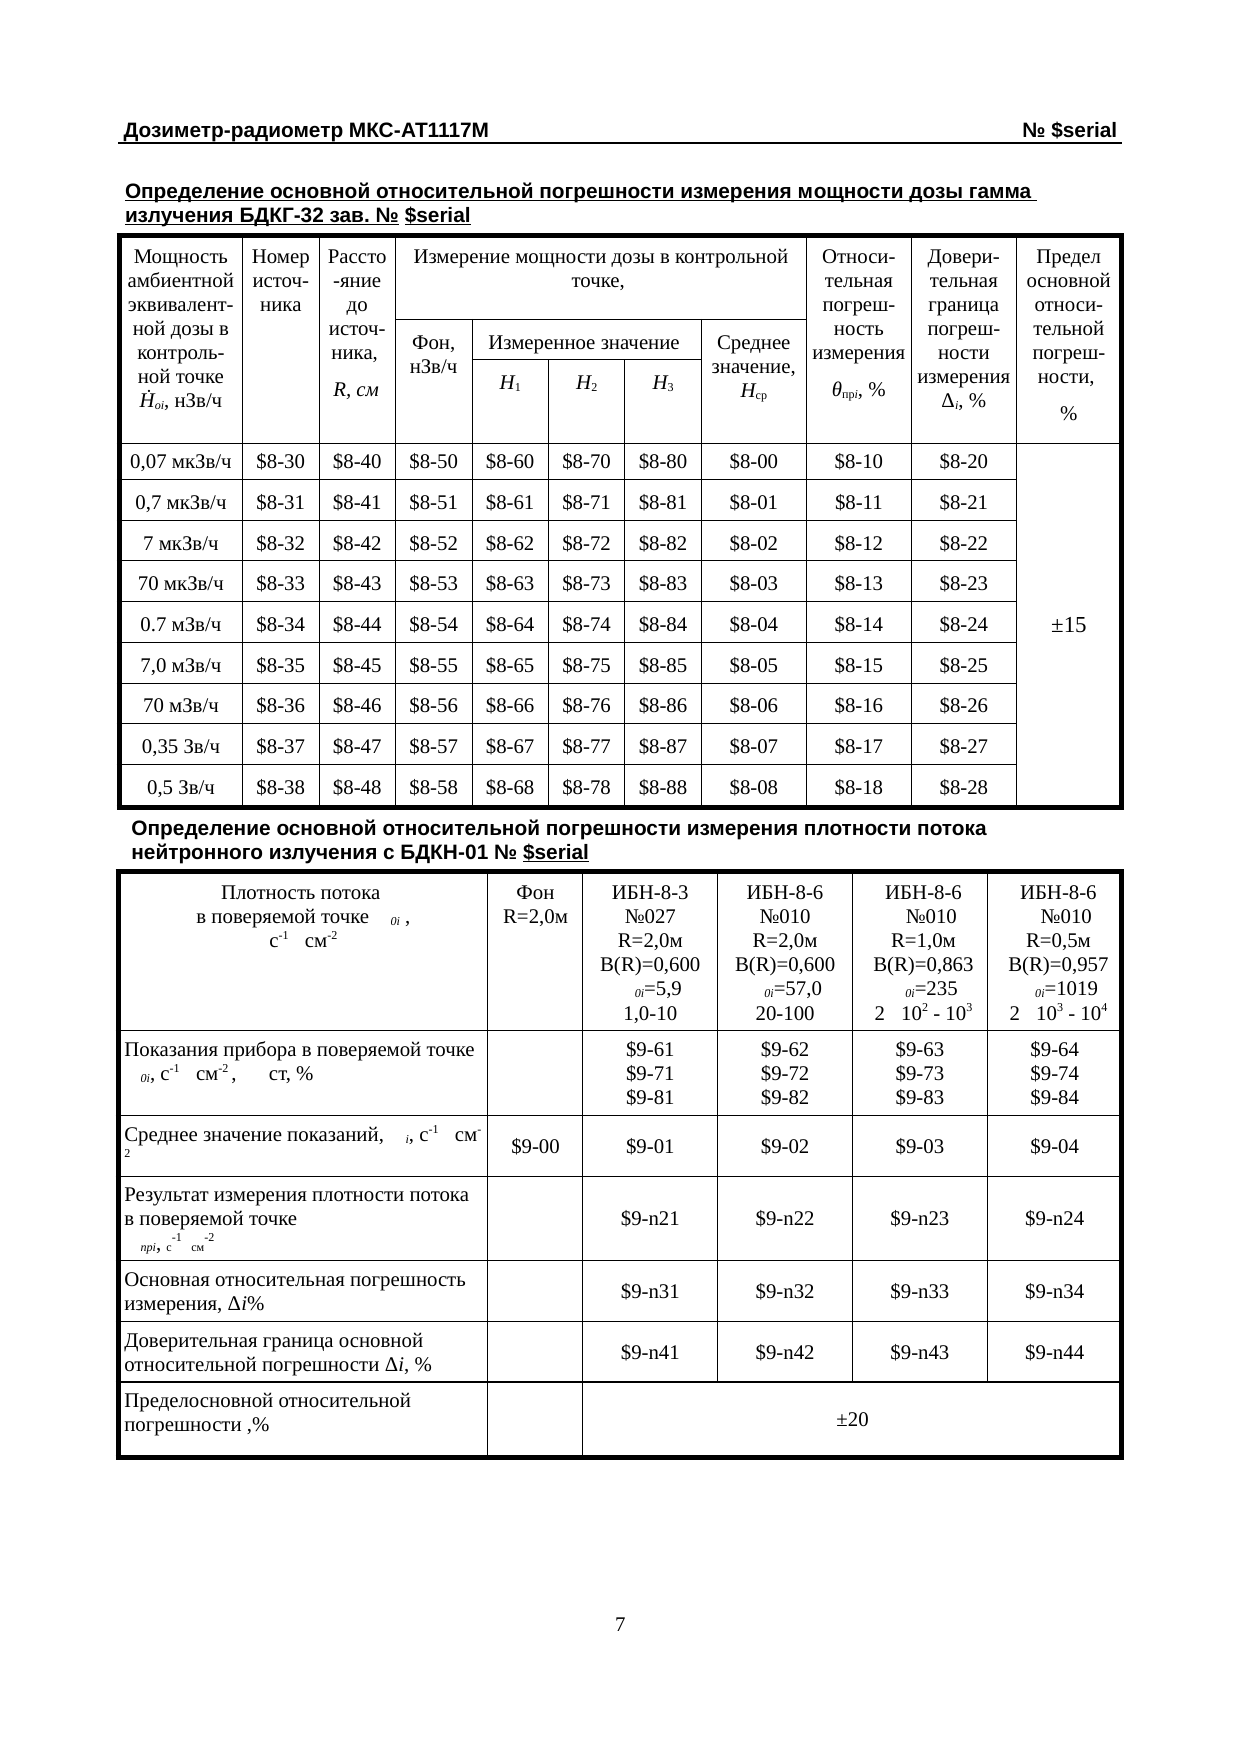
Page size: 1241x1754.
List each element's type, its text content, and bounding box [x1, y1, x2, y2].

table_cell $9-n22 [718, 1177, 852, 1260]
table_cell H1 [473, 360, 548, 443]
table_cell $9-n42 [718, 1322, 852, 1381]
table_cell $8-82 [625, 521, 701, 560]
table_cell $8-05 [702, 643, 806, 682]
table_cell Относи-тельная погреш-ность измерения θпрi, % [807, 238, 911, 443]
table_cell $8-56 [396, 684, 472, 723]
table_cell $9-62 $9-72 $9-82 [718, 1031, 852, 1115]
table_cell Рассто-яние до источ-ника, R, см [320, 238, 395, 443]
table_cell $9-03 [853, 1116, 987, 1176]
table_cell Предел основной относи-тельной погреш-ности, % [1017, 238, 1119, 443]
table_cell $8-43 [320, 561, 395, 601]
table_cell Фон, нЗв/ч [396, 320, 472, 443]
table_cell ИБН-8-6 №010 R=2,0м B(R)=0,600 0i=57,0 20-100 [718, 874, 852, 1030]
table_cell ИБН-8-6 №010 R=1,0м B(R)=0,863 0i=235 2102 - 103 [853, 874, 987, 1030]
table_cell $8-53 [396, 561, 472, 601]
table_cell $8-83 [625, 561, 701, 601]
table_cell $8-28 [912, 765, 1016, 804]
table_cell 0,35 Зв/ч [122, 724, 242, 764]
table_cell 7 мкЗв/ч [122, 521, 242, 560]
table_cell $9-63 $9-73 $9-83 [853, 1031, 987, 1115]
table_cell $9-64 $9-74 $9-84 [988, 1031, 1119, 1115]
table_cell $8-33 [243, 561, 319, 601]
table_cell Доверительная граница основной относительной погрешности Δi, % [121, 1322, 487, 1381]
table_cell $8-03 [702, 561, 806, 601]
table_cell $9-02 [718, 1116, 852, 1176]
table_cell $8-25 [912, 643, 1016, 682]
table_cell [488, 1322, 582, 1381]
table_cell ±20 [583, 1383, 1119, 1454]
table_cell $9-n33 [853, 1261, 987, 1321]
table_cell $8-34 [243, 602, 319, 642]
table_cell $8-21 [912, 480, 1016, 519]
table_cell Среднее значение, Hср [702, 320, 806, 443]
table_cell $8-08 [702, 765, 806, 804]
table_cell 0.7 мЗв/ч [122, 602, 242, 642]
table_cell $9-n23 [853, 1177, 987, 1260]
table_cell $8-45 [320, 643, 395, 682]
table_cell [488, 1261, 582, 1321]
table_cell ИБН-8-3 №027 R=2,0м B(R)=0,600 0i=5,9 1,0-10 [583, 874, 717, 1030]
table_cell $9-01 [583, 1116, 717, 1176]
table_header Определение основной относительной погрешности измерения мощности дозы гамма излучения БДКГ-32 зав. № $serial [119, 174, 1121, 233]
table_cell $8-51 [396, 480, 472, 519]
table_cell $9-n24 [988, 1177, 1119, 1260]
table_cell $8-75 [549, 643, 624, 682]
table_cell $8-15 [807, 643, 911, 682]
table_cell $8-04 [702, 602, 806, 642]
table_cell $8-31 [243, 480, 319, 519]
table_cell $8-20 [912, 444, 1016, 479]
table_cell $8-11 [807, 480, 911, 519]
table_cell $8-88 [625, 765, 701, 804]
table_cell $9-n43 [853, 1322, 987, 1381]
table_cell $8-78 [549, 765, 624, 804]
table_cell $9-00 [488, 1116, 582, 1176]
table_cell $8-72 [549, 521, 624, 560]
table_cell $8-00 [702, 444, 806, 479]
table_cell $8-60 [473, 444, 548, 479]
table_cell $8-41 [320, 480, 395, 519]
table_cell Среднее значение показаний, i, с-1см-2 [121, 1116, 487, 1176]
table_cell $9-n32 [718, 1261, 852, 1321]
table_cell $8-74 [549, 602, 624, 642]
table_cell $8-16 [807, 684, 911, 723]
table_cell $8-62 [473, 521, 548, 560]
table_cell $8-10 [807, 444, 911, 479]
table_cell $9-04 [988, 1116, 1119, 1176]
table_cell Основная относительная погрешность измерения, Δi% [121, 1261, 487, 1321]
table_cell $8-87 [625, 724, 701, 764]
table_cell $8-36 [243, 684, 319, 723]
table_cell H3 [625, 360, 701, 443]
table_cell $8-17 [807, 724, 911, 764]
table_cell $8-44 [320, 602, 395, 642]
table_cell [488, 1031, 582, 1115]
table_cell $8-70 [549, 444, 624, 479]
table_cell Номер источ-ника [243, 238, 319, 443]
table_cell $8-66 [473, 684, 548, 723]
table_cell $8-06 [702, 684, 806, 723]
table_cell $8-37 [243, 724, 319, 764]
table_cell $8-76 [549, 684, 624, 723]
table_cell $8-26 [912, 684, 1016, 723]
table_cell $8-64 [473, 602, 548, 642]
table_cell $8-52 [396, 521, 472, 560]
table_cell $8-14 [807, 602, 911, 642]
table_cell $9-n21 [583, 1177, 717, 1260]
table_cell Фон R=2,0м [488, 874, 582, 1030]
table_cell [488, 1177, 582, 1260]
table_header Определение основной относительной погрешности измерения плотности потока нейтронного излучения с БДКН-01 № $serial [118, 810, 1122, 869]
table_cell 0,07 мкЗв/ч [122, 444, 242, 479]
table_cell $8-61 [473, 480, 548, 519]
table_cell $9-n34 [988, 1261, 1119, 1321]
table_cell Пределосновной относительной погрешности ,% [121, 1383, 487, 1454]
table_cell $8-27 [912, 724, 1016, 764]
table_cell $8-30 [243, 444, 319, 479]
table_cell Измерение мощности дозы в контрольной точке, [396, 238, 806, 319]
table_cell $8-63 [473, 561, 548, 601]
table_cell $8-58 [396, 765, 472, 804]
table_cell Показания прибора в поверяемой точке 0i, с-1см-2 ,ст, % [121, 1031, 487, 1115]
table_cell $8-23 [912, 561, 1016, 601]
table_cell Результат измерения плотности потока в поверяемой точке npi, с-1см-2 [121, 1177, 487, 1260]
table_cell $8-73 [549, 561, 624, 601]
table_cell $8-01 [702, 480, 806, 519]
table_cell $9-n41 [583, 1322, 717, 1381]
table_cell $9-61 $9-71 $9-81 [583, 1031, 717, 1115]
table_cell $8-35 [243, 643, 319, 682]
table_cell $8-77 [549, 724, 624, 764]
table_cell $8-71 [549, 480, 624, 519]
table_cell $8-84 [625, 602, 701, 642]
table_cell $8-46 [320, 684, 395, 723]
table_cell Довери-тельная граница погреш-ности измерения Δi, % [912, 238, 1016, 443]
table_cell $8-68 [473, 765, 548, 804]
table_cell ±15 [1017, 444, 1119, 804]
table_cell $8-42 [320, 521, 395, 560]
table_cell $8-54 [396, 602, 472, 642]
table_cell $8-32 [243, 521, 319, 560]
table_cell Плотность потока в поверяемой точке 0i , с-1см-2 [121, 874, 487, 1030]
table_cell ИБН-8-6 №010 R=0,5м B(R)=0,957 0i=1019 2103 - 104 [988, 874, 1119, 1030]
table_cell $8-67 [473, 724, 548, 764]
table_cell $8-85 [625, 643, 701, 682]
table_cell [488, 1383, 582, 1454]
table_cell H2 [549, 360, 624, 443]
table_cell 70 мкЗв/ч [122, 561, 242, 601]
table_cell 0,5 Зв/ч [122, 765, 242, 804]
table_cell $8-38 [243, 765, 319, 804]
table_cell $8-48 [320, 765, 395, 804]
table_cell $8-50 [396, 444, 472, 479]
table_cell $8-13 [807, 561, 911, 601]
table_cell Мощность амбиентной эквивалент-ной дозы в контроль-ной точке Ḣoi, нЗв/ч [122, 238, 242, 443]
table_cell $9-n31 [583, 1261, 717, 1321]
table_cell $8-57 [396, 724, 472, 764]
table_cell $8-80 [625, 444, 701, 479]
table_cell $8-40 [320, 444, 395, 479]
table_cell 70 мЗв/ч [122, 684, 242, 723]
table_cell $8-65 [473, 643, 548, 682]
table_cell $8-81 [625, 480, 701, 519]
table_cell $8-12 [807, 521, 911, 560]
table_cell $8-47 [320, 724, 395, 764]
table_cell 7,0 мЗв/ч [122, 643, 242, 682]
table_cell $8-86 [625, 684, 701, 723]
table_cell $8-07 [702, 724, 806, 764]
table_cell $8-55 [396, 643, 472, 682]
table_cell $8-24 [912, 602, 1016, 642]
table_cell $8-22 [912, 521, 1016, 560]
table_cell $9-n44 [988, 1322, 1119, 1381]
table_cell Измеренное значение [473, 320, 701, 359]
table_cell $8-02 [702, 521, 806, 560]
table_cell 0,7 мкЗв/ч [122, 480, 242, 519]
table_cell $8-18 [807, 765, 911, 804]
